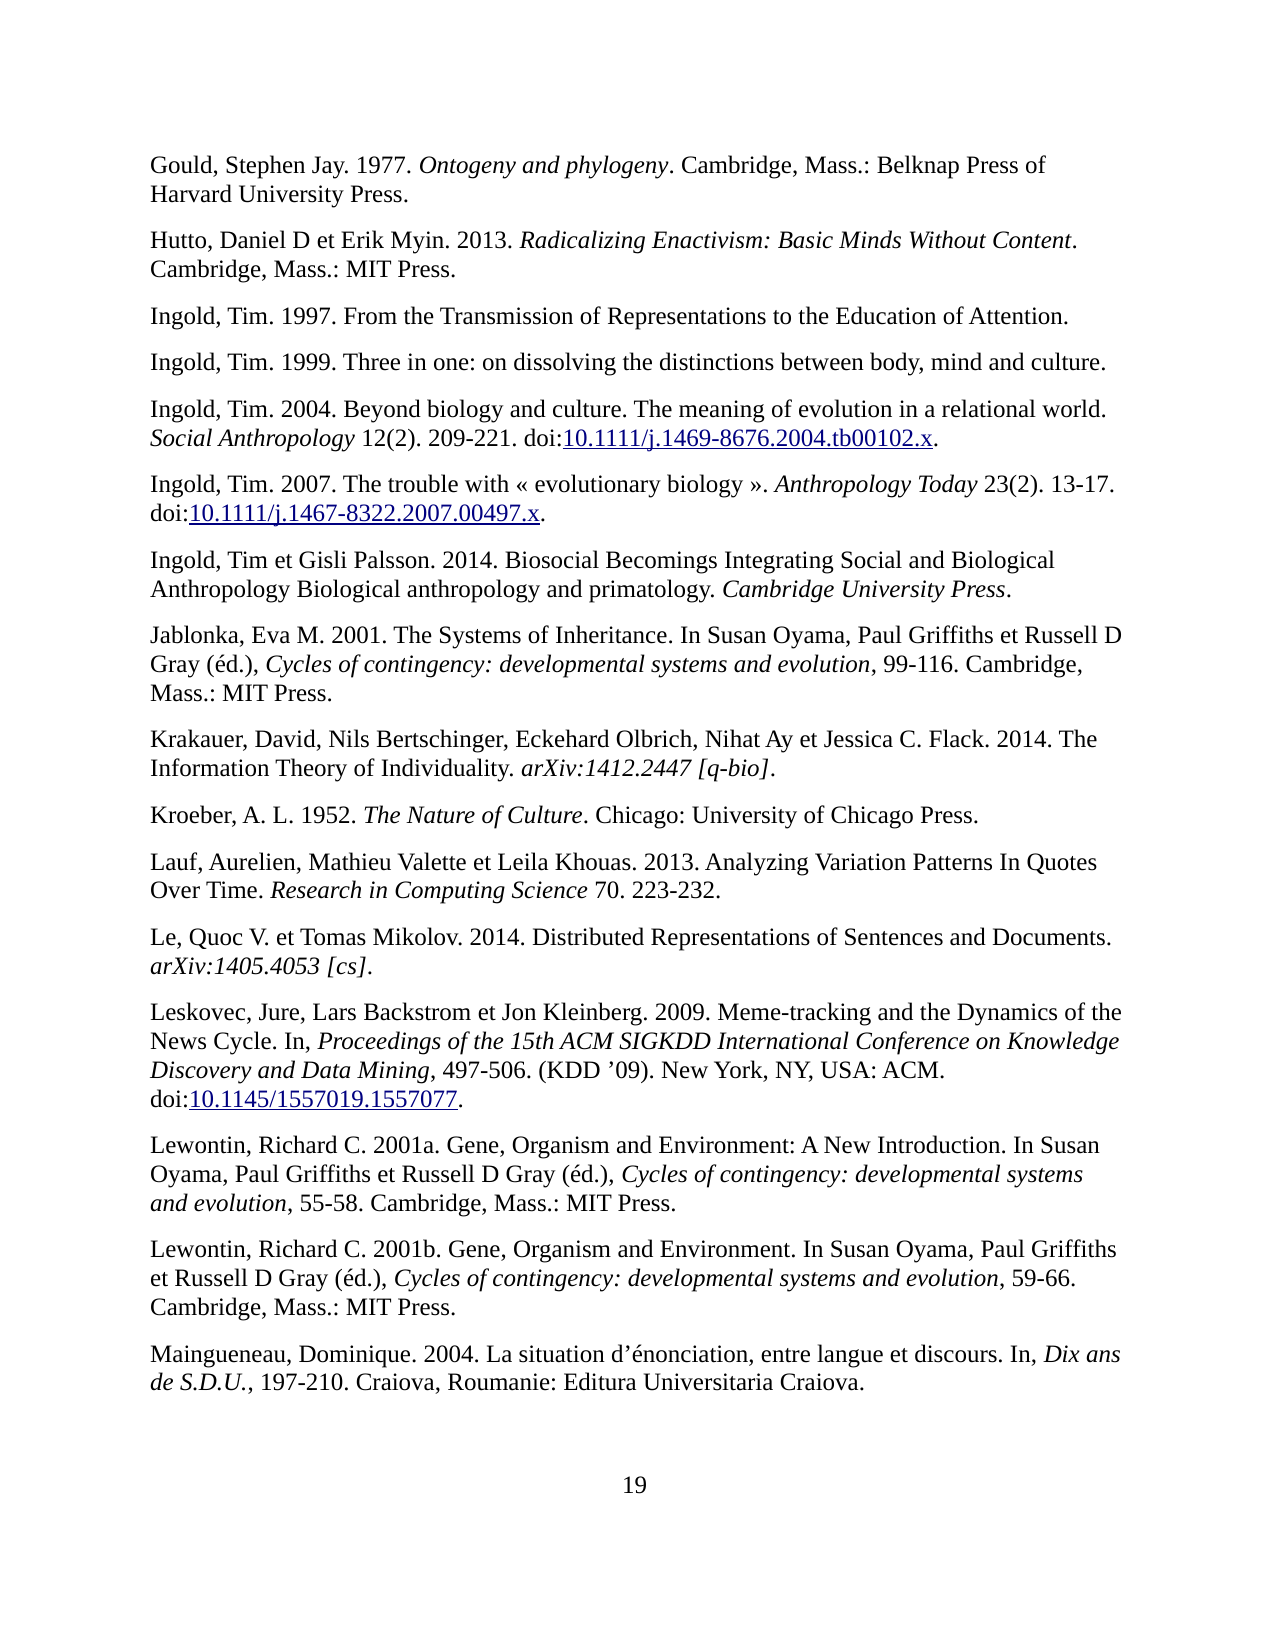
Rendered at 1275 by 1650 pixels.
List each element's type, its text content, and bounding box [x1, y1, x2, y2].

text Ingold, Tim. 2007. The trouble with « evolutionary biology ». Anthropology Today 23(2). 13‑17. doi:10.1111/j.1467-8322.2007.00497.x. [150, 469, 1125, 527]
text Gould, Stephen Jay. 1977. Ontogeny and phylogeny. Cambridge, Mass.: Belknap Press of Harvard University Press. [150, 150, 1125, 207]
text Maingueneau, Dominique. 2004. La situation d’énonciation, entre langue et discours. In, Dix ans de S.D.U., 197‑210. Craiova, Roumanie: Editura Universitaria Craiova. [150, 1339, 1125, 1396]
text Leskovec, Jure, Lars Backstrom et Jon Kleinberg. 2009. Meme-tracking and the Dynamics of the News Cycle. In, Proceedings of the 15th ACM SIGKDD International Conference on Knowledge Discovery and Data Mining, 497‑506. (KDD ’09). New York, NY, USA: ACM. doi:10.1145/1557019.1557077. [150, 997, 1125, 1112]
text Lewontin, Richard C. 2001b. Gene, Organism and Environment. In Susan Oyama, Paul Griffiths et Russell D Gray (éd.), Cycles of contingency: developmental systems and evolution, 59‑66. Cambridge, Mass.: MIT Press. [150, 1234, 1125, 1321]
text Ingold, Tim et Gisli Palsson. 2014. Biosocial Becomings Integrating Social and Biological Anthropology Biological anthropology and primatology. Cambridge University Press. [150, 545, 1125, 602]
text Ingold, Tim. 2004. Beyond biology and culture. The meaning of evolution in a relational world. Social Anthropology 12(2). 209‑221. doi:10.1111/j.1469-8676.2004.tb00102.x. [150, 394, 1125, 452]
text Ingold, Tim. 1997. From the Transmission of Representations to the Education of Attention. [150, 301, 1125, 329]
text Lauf, Aurelien, Mathieu Valette et Leila Khouas. 2013. Analyzing Variation Patterns In Quotes Over Time. Research in Computing Science 70. 223‑232. [150, 847, 1125, 904]
text Krakauer, David, Nils Bertschinger, Eckehard Olbrich, Nihat Ay et Jessica C. Flack. 2014. The Information Theory of Individuality. arXiv:1412.2447 [q-bio]. [150, 724, 1125, 782]
text Jablonka, Eva M. 2001. The Systems of Inheritance. In Susan Oyama, Paul Griffiths et Russell D Gray (éd.), Cycles of contingency: developmental systems and evolution, 99‑116. Cambridge, Mass.: MIT Press. [150, 620, 1125, 707]
text Lewontin, Richard C. 2001a. Gene, Organism and Environment: A New Introduction. In Susan Oyama, Paul Griffiths et Russell D Gray (éd.), Cycles of contingency: developmental systems and evolution, 55‑58. Cambridge, Mass.: MIT Press. [150, 1130, 1125, 1217]
text Kroeber, A. L. 1952. The Nature of Culture. Chicago: University of Chicago Press. [150, 800, 1125, 829]
text Hutto, Daniel D et Erik Myin. 2013. Radicalizing Enactivism: Basic Minds Without Content. Cambridge, Mass.: MIT Press. [150, 225, 1125, 283]
text Le, Quoc V. et Tomas Mikolov. 2014. Distributed Representations of Sentences and Documents. arXiv:1405.4053 [cs]. [150, 922, 1125, 979]
text Ingold, Tim. 1999. Three in one: on dissolving the distinctions between body, mind and culture. [150, 347, 1125, 376]
